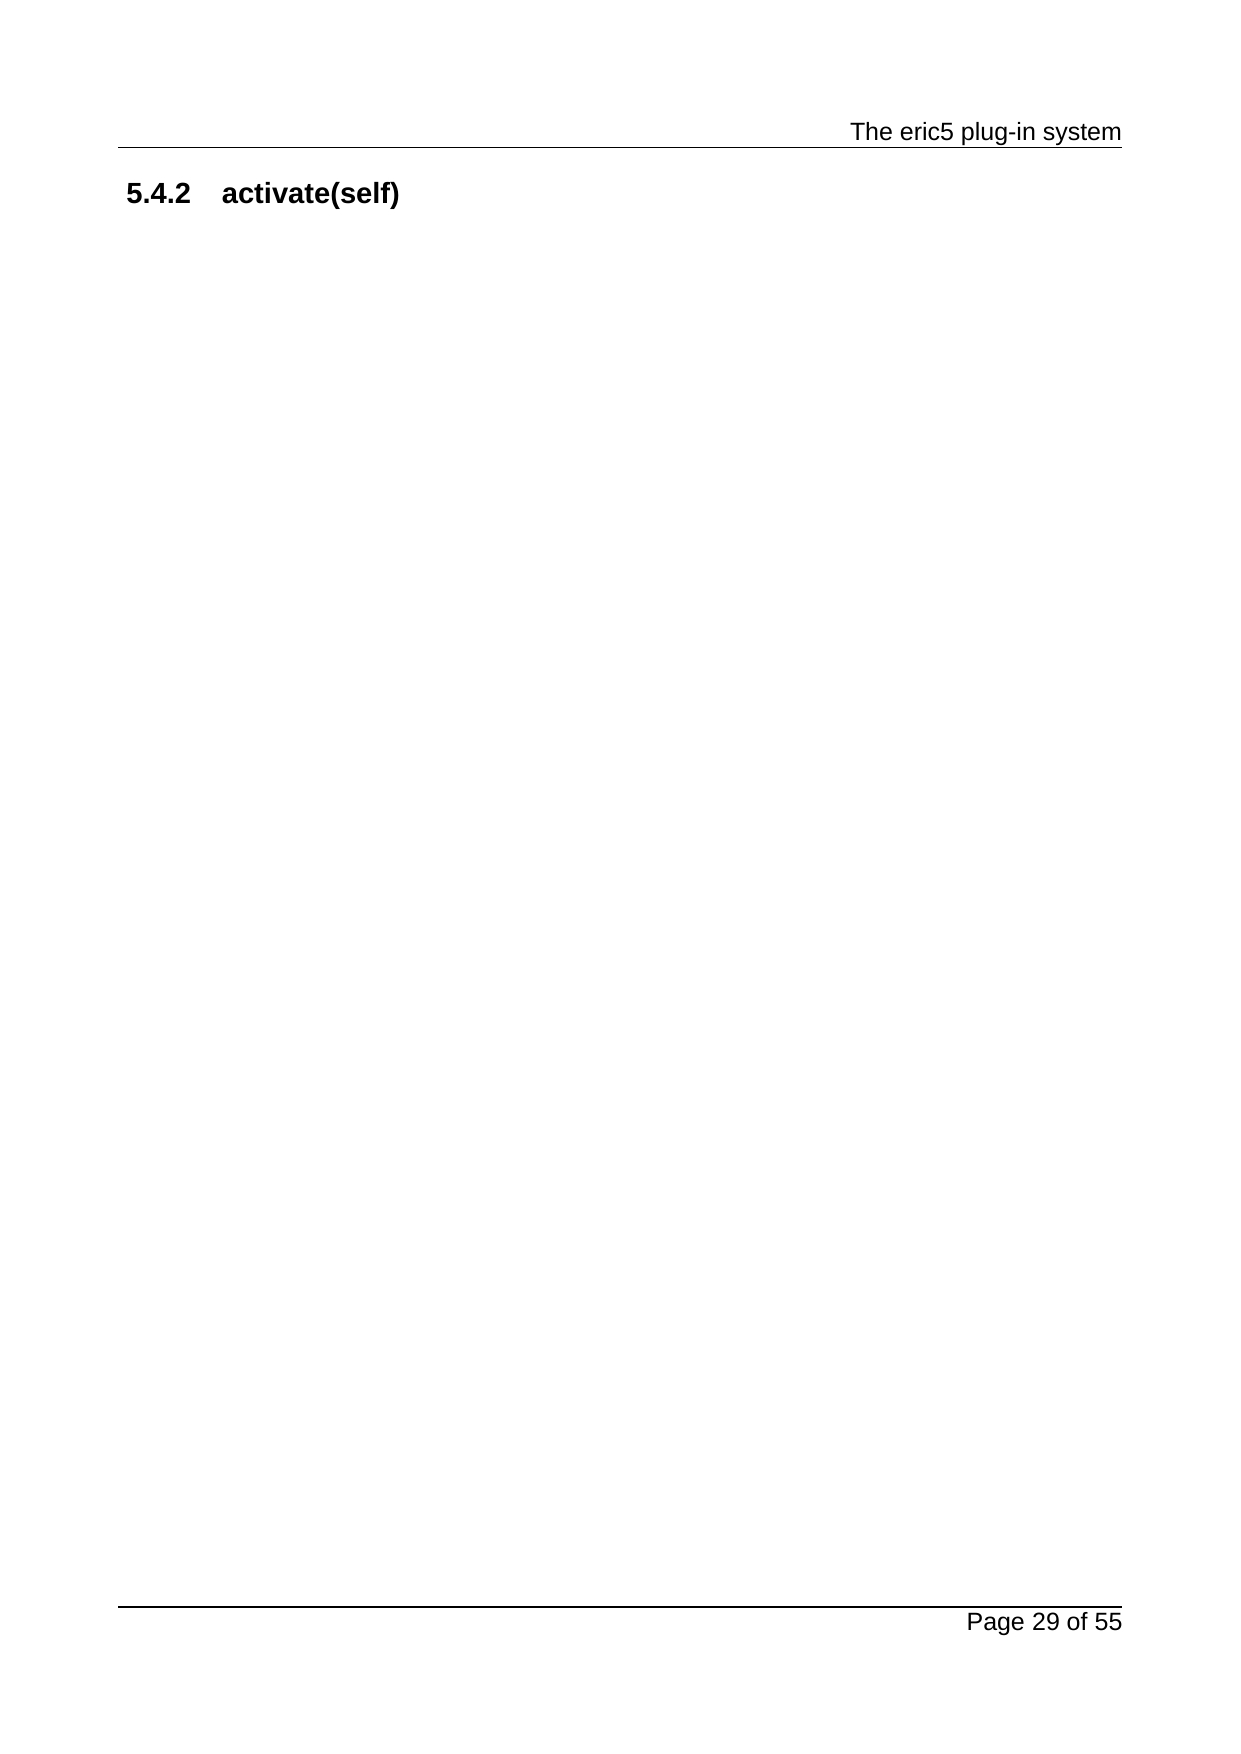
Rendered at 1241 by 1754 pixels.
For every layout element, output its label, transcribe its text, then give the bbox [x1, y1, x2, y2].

subtitle activate(self) [118, 177, 1122, 210]
